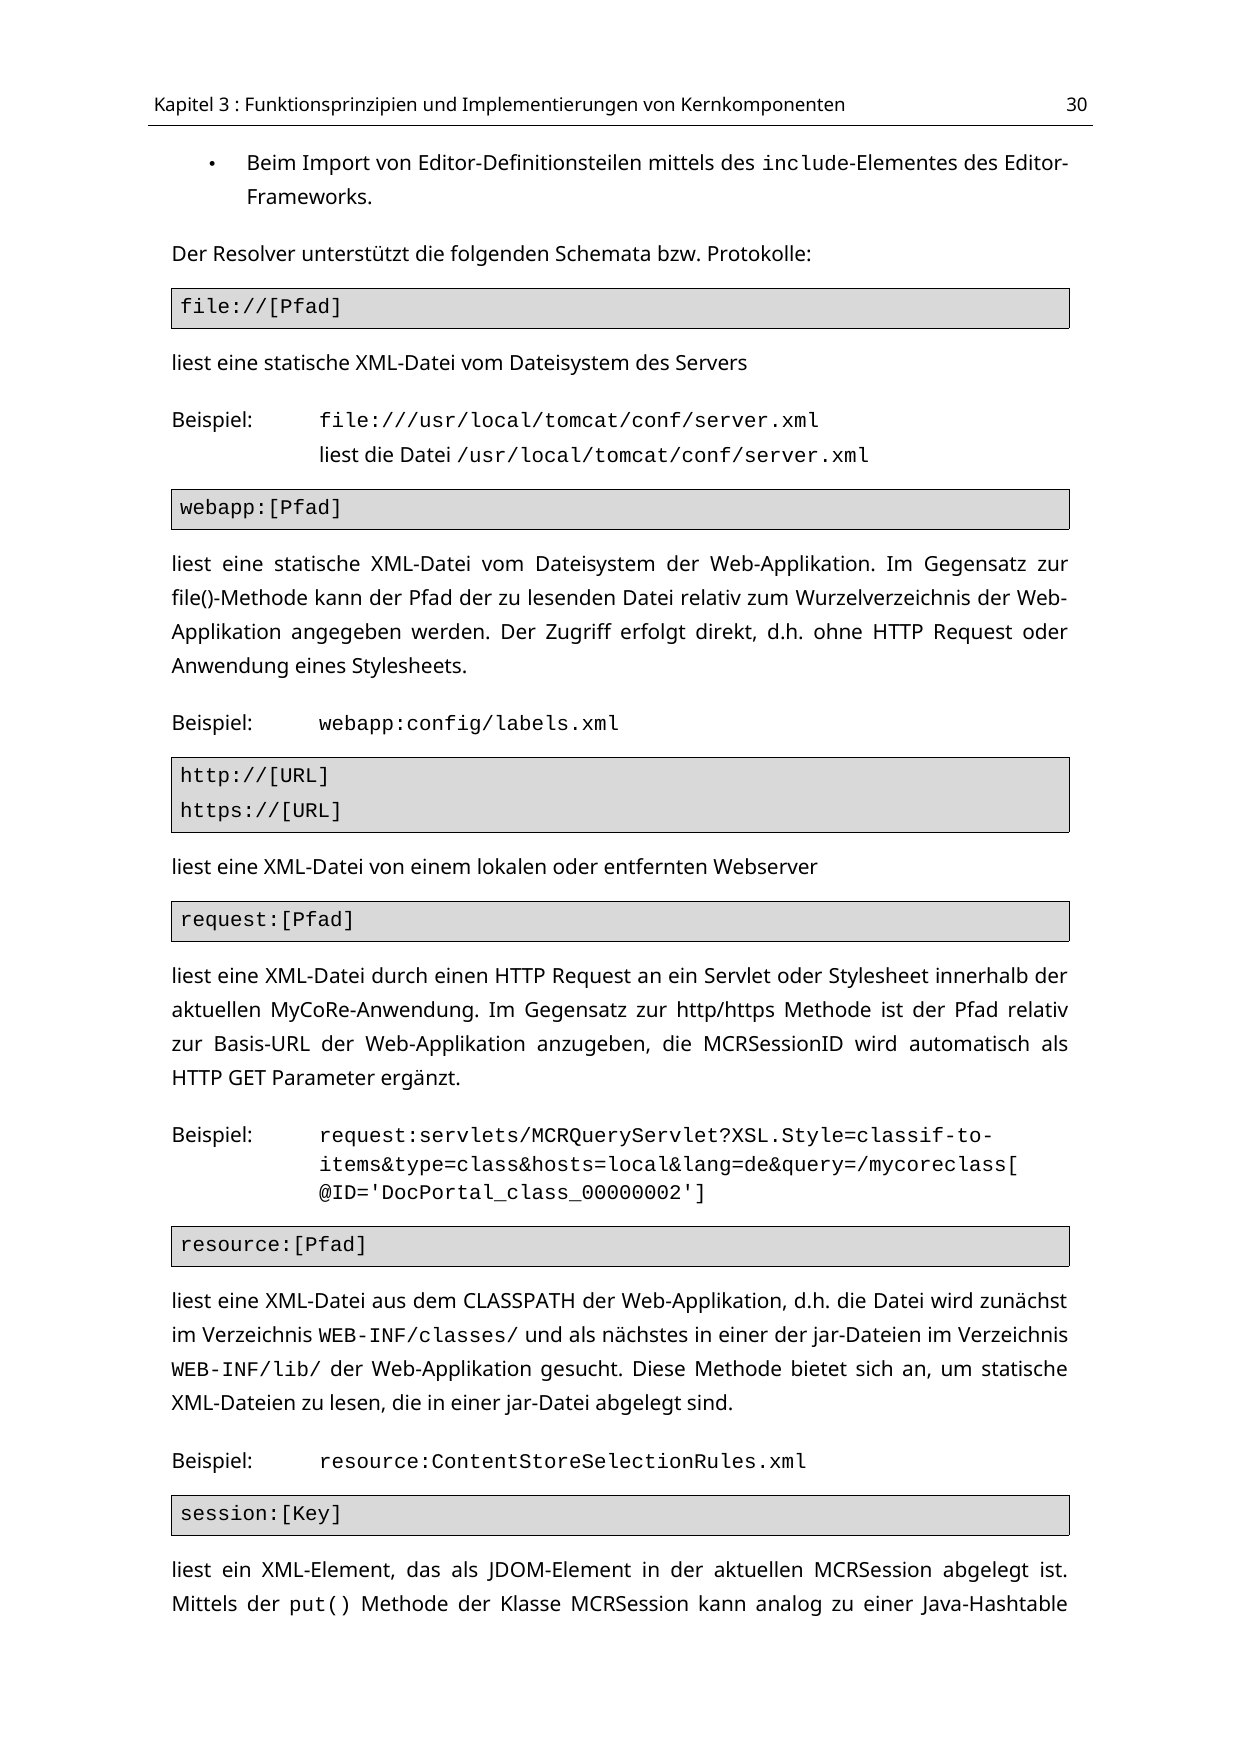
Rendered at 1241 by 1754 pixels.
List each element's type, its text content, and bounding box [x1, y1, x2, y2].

text session:[Key] [172, 1496, 1069, 1535]
text file://[Pfad] [172, 289, 1069, 328]
text Der Resolver unterstützt die folgenden Schemata bzw. Protokolle: [171, 239, 1069, 267]
text https://[URL] [172, 792, 1069, 832]
text liest eine XML-Datei von einem lokalen oder entfernten Webserver [171, 852, 1069, 881]
text webapp:[Pfad] [172, 490, 1069, 529]
text liest ein XML-Element, das als JDOM-Element in der aktuellen MCRSession abgelegt ist. Mittels der put() Methode der Klasse MCRSession kann analog zu einer Java-Hashtable [171, 1555, 1069, 1618]
text liest eine statische XML-Datei vom Dateisystem des Servers [171, 348, 1069, 376]
text Beispiel: request:servlets/MCRQueryServlet?XSL.Style=classif-to- items&type=class&hosts=local&lang=de&query=/mycoreclass[ @ID='DocPortal_class_00000002'] [171, 1121, 1069, 1206]
text liest eine XML-Datei aus dem CLASSPATH der Web-Applikation, d.h. die Datei wird zunächst im Verzeichnis WEB-INF/classes/ und als nächstes in einer der jar-Dateien im Verzeichnis WEB-INF/lib/ der Web-Applikation gesucht. Diese Methode bietet sich an, um statische XML-Dateien zu lesen, die in einer jar-Datei abgelegt sind. [171, 1286, 1069, 1417]
text Beispiel: file:///usr/local/tomcat/conf/server.xml liest die Datei /usr/local/tomcat/conf/server.xml [171, 406, 1069, 468]
text Beispiel: resource:ContentStoreSelectionRules.xml [171, 1446, 1069, 1474]
text liest eine statische XML-Datei vom Dateisystem der Web-Applikation. Im Gegensatz zur file()-Methode kann der Pfad der zu lesenden Datei relativ zum Wurzelverzeichnis der Web-Applikation angegeben werden. Der Zugriff erfolgt direkt, d.h. ohne HTTP Request oder Anwendung eines Stylesheets. [171, 549, 1069, 679]
text http://[URL] [172, 758, 1069, 789]
list Beim Import von Editor-Definitionsteilen mittels des include-Elementes des Editor-Frameworks. [209, 148, 1069, 210]
text resource:[Pfad] [172, 1227, 1069, 1266]
text request:[Pfad] [172, 902, 1069, 941]
text Beispiel: webapp:config/labels.xml [171, 708, 1069, 737]
text liest eine XML-Datei durch einen HTTP Request an ein Servlet oder Stylesheet innerhalb der aktuellen MyCoRe-Anwendung. Im Gegensatz zur http/https Methode ist der Pfad relativ zur Basis-URL der Web-Applikation anzugeben, die MCRSessionID wird automatisch als HTTP GET Parameter ergänzt. [171, 962, 1069, 1091]
